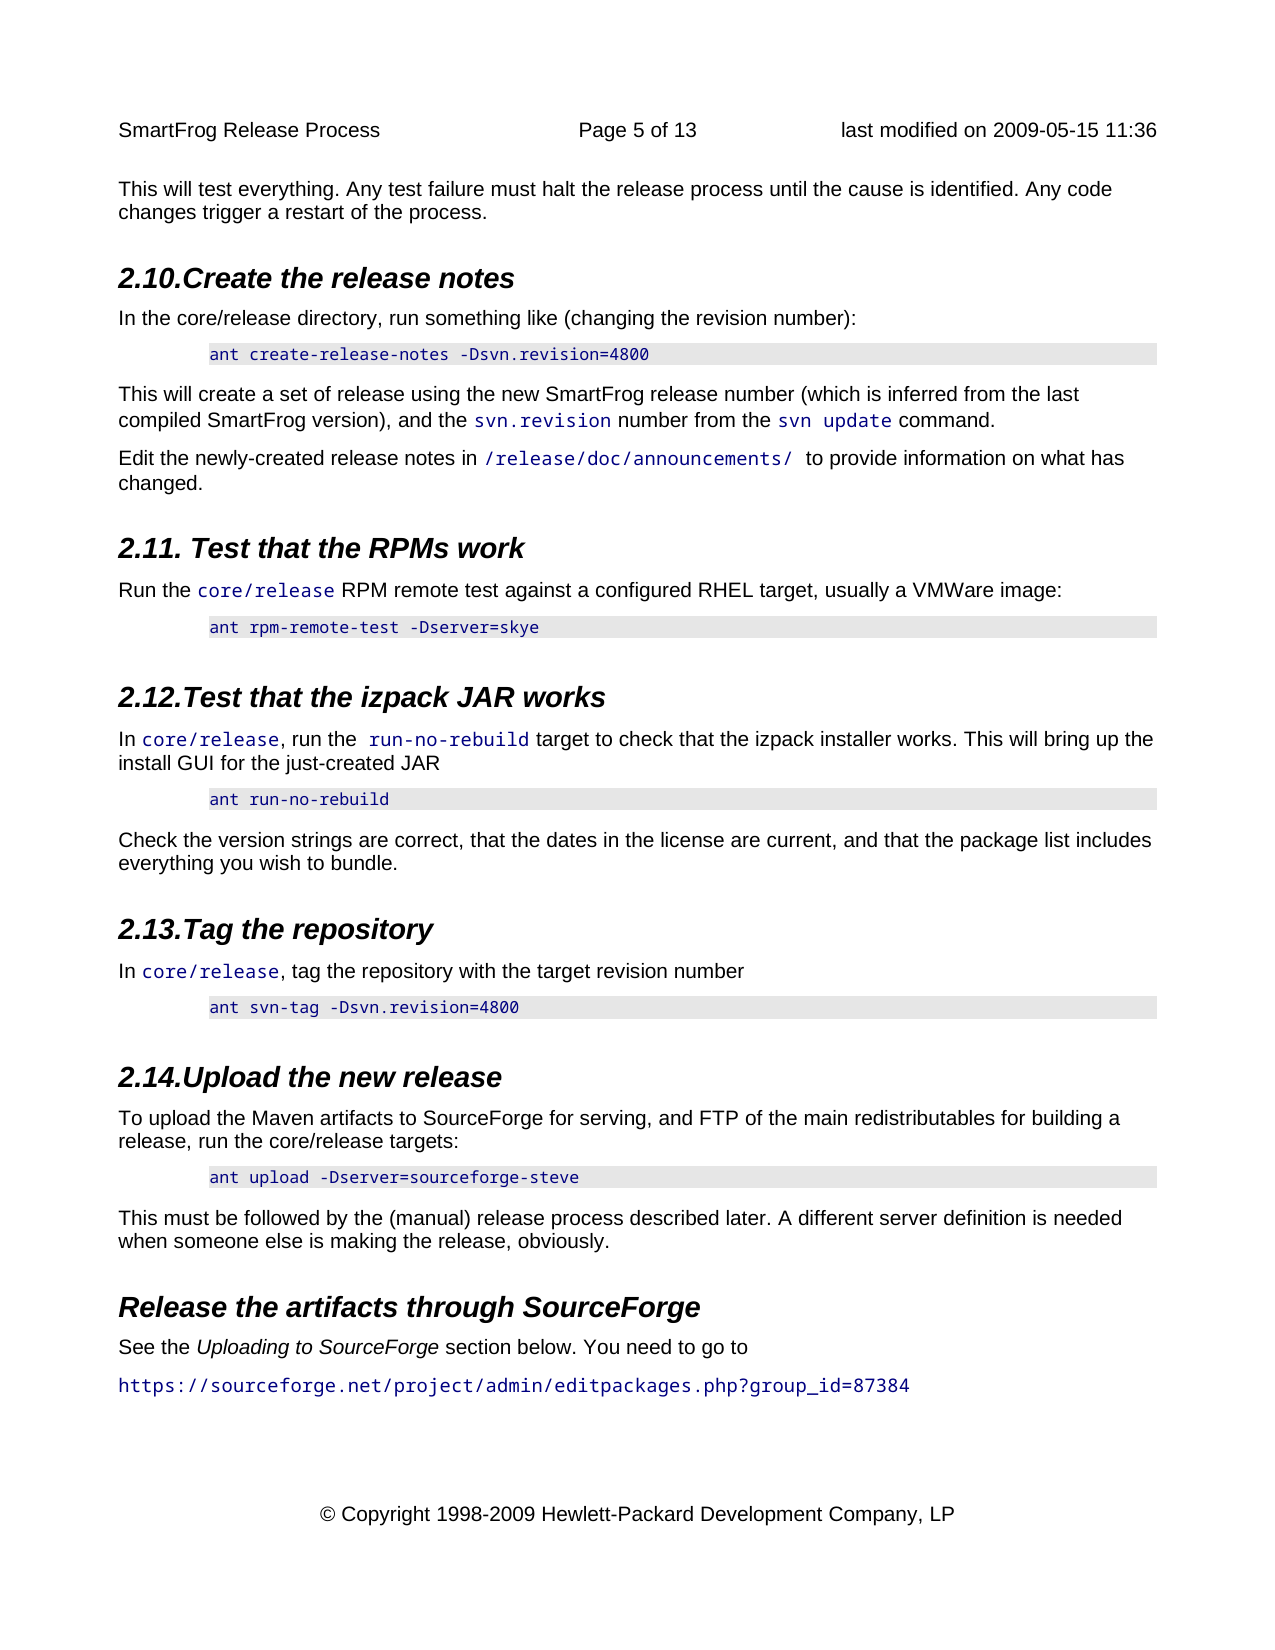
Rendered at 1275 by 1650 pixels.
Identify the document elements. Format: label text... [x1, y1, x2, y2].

text ant create-release-notes -Dsvn.revision=4800 [209, 343, 1157, 365]
text This will create a set of release using the new SmartFrog release number (which is inferred from the last compiled SmartFrog version), and the svn.revision number from the svn update command. [118, 383, 1157, 432]
text Edit the newly-created release notes in /release/doc/announcements/ to provide information on what has changed. [118, 445, 1157, 494]
text In core/release, run the run-no-rebuild target to check that the izpack installer works. This will bring up the install GUI for the just-created JAR [118, 726, 1157, 775]
text ant run-no-rebuild [209, 788, 1157, 810]
text In the core/release directory, run something like (changing the revision number): [118, 307, 1157, 330]
subtitle Upload the new release [118, 1061, 1157, 1094]
text In core/release, tag the repository with the target revision number [118, 958, 1157, 984]
subtitle Release the artifacts through SourceForge [118, 1291, 1157, 1323]
text https://sourceforge.net/project/admin/editpackages.php?group_id=87384 [118, 1372, 1157, 1398]
text To upload the Maven artifacts to SourceForge for serving, and FTP of the main redistributables for building a release, run the core/release targets: [118, 1106, 1157, 1153]
text ant upload -Dserver=sourceforge-steve [209, 1166, 1157, 1188]
text ant svn-tag -Dsvn.revision=4800 [209, 996, 1157, 1019]
subtitle Create the release notes [118, 262, 1157, 294]
subtitle Tag the repository [118, 913, 1157, 945]
text See the Uploading to SourceForge section below. You need to go to [118, 1336, 1157, 1359]
text Run the core/release RPM remote test against a configured RHEL target, usually a VMWare image: [118, 577, 1157, 603]
text This will test everything. Any test failure must halt the release process until the cause is identified. Any code changes trigger a restart of the process. [118, 177, 1157, 224]
subtitle Test that the RPMs work [118, 532, 1157, 564]
subtitle Test that the izpack JAR works [118, 681, 1157, 713]
text ant rpm-remote-test -Dserver=skye [209, 616, 1157, 638]
text This must be followed by the (manual) release process described later. A different server definition is needed when someone else is making the release, obviously. [118, 1206, 1157, 1253]
text Check the version strings are correct, that the dates in the license are current, and that the package list includes everything you wish to bundle. [118, 828, 1157, 875]
